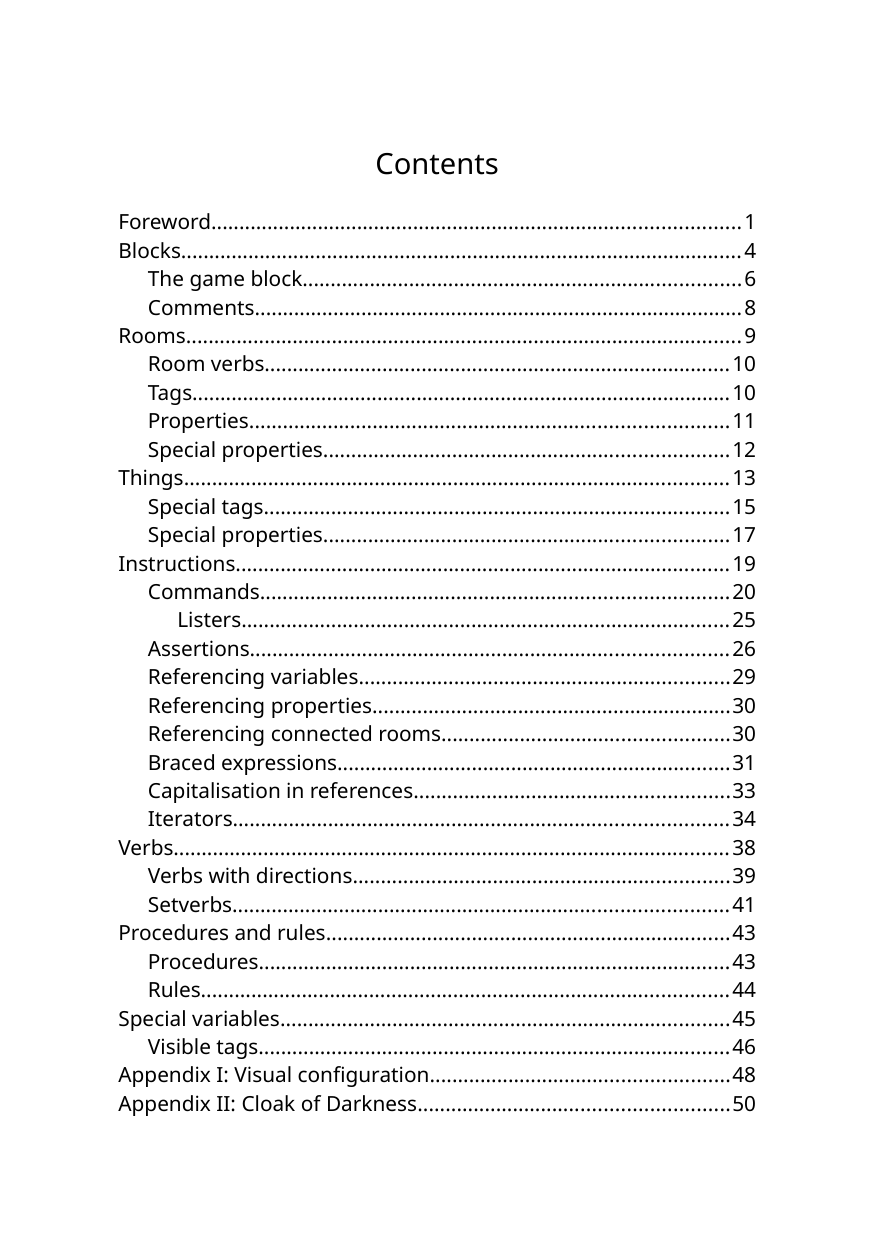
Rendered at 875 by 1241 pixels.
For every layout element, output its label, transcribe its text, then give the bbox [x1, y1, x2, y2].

text Comments 8 [148, 293, 756, 321]
text Referencing connected rooms 30 [148, 719, 756, 748]
text Referencing variables 29 [148, 662, 756, 691]
text Foreword 1 [118, 207, 756, 236]
subtitle Contents [118, 143, 756, 183]
text Appendix II: Cloak of Darkness 50 [118, 1089, 756, 1117]
text Commands 20 [148, 577, 756, 606]
text Special properties 12 [148, 435, 756, 463]
text Listers 25 [177, 606, 756, 634]
text Assertions 26 [148, 634, 756, 662]
text Special variables 45 [118, 1004, 756, 1032]
text Procedures and rules 43 [118, 918, 756, 947]
text Referencing properties 30 [148, 691, 756, 719]
text Things 13 [118, 463, 756, 492]
text Room verbs 10 [148, 349, 756, 378]
text Rooms 9 [118, 321, 756, 349]
text Special properties 17 [148, 520, 756, 549]
text Verbs with directions 39 [148, 861, 756, 890]
text Blocks 4 [118, 236, 756, 264]
text Appendix I: Visual configuration 48 [118, 1061, 756, 1089]
text Special tags 15 [148, 492, 756, 520]
text Visible tags 46 [148, 1032, 756, 1061]
text Procedures 43 [148, 947, 756, 975]
text Verbs 38 [118, 833, 756, 861]
text Iterators 34 [148, 804, 756, 833]
text Rules 44 [148, 975, 756, 1004]
text Capitalisation in references 33 [148, 776, 756, 804]
text Braced expressions 31 [148, 748, 756, 776]
text The game block 6 [148, 264, 756, 293]
text Tags 10 [148, 378, 756, 406]
text Setverbs 41 [148, 890, 756, 918]
text Instructions 19 [118, 549, 756, 577]
text Properties 11 [148, 406, 756, 435]
